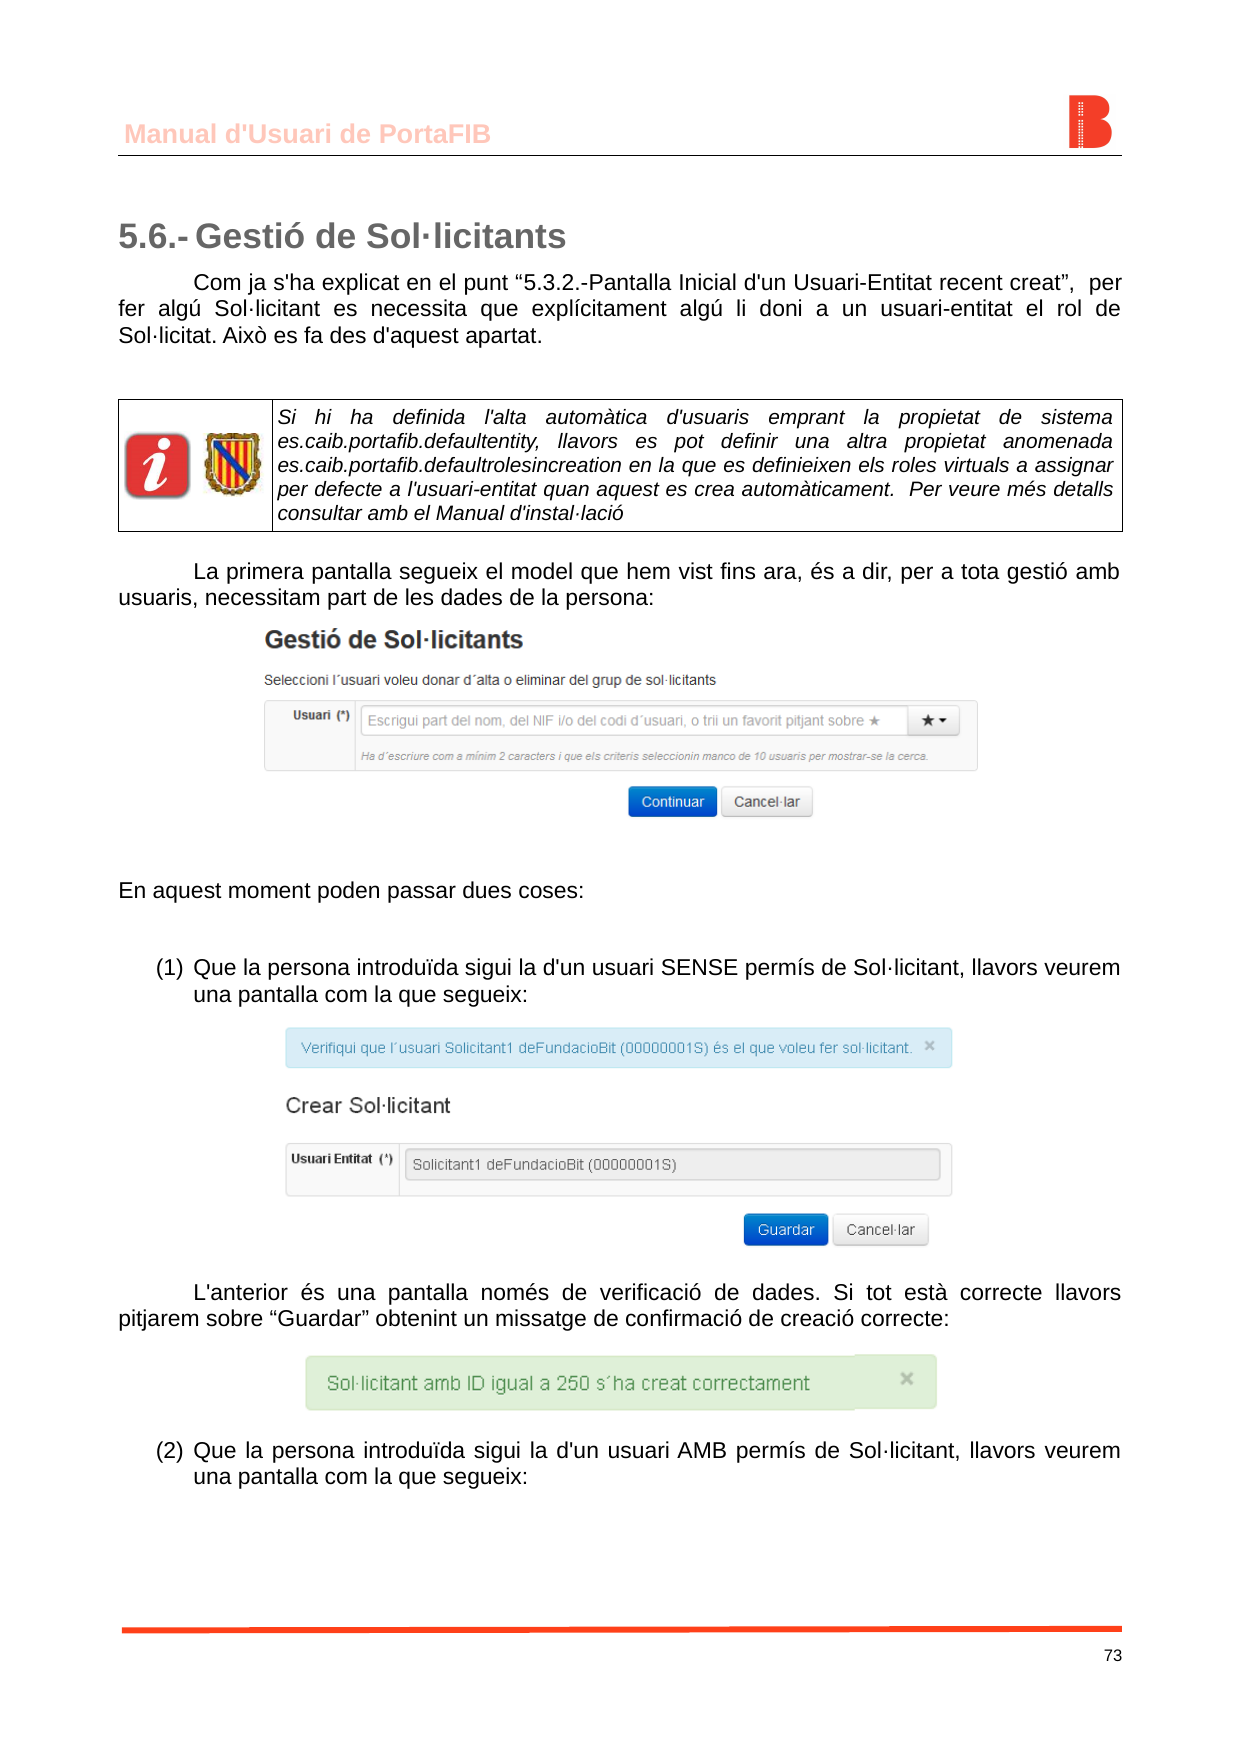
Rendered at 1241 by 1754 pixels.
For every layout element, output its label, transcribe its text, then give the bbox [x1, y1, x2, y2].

picture [256, 623, 984, 826]
text L'anterior és una pantalla només de verificació de dades. Si tot està correcte llavors pitjarem sobre “Guardar” obtenint un missatge de confirmació de creació correcte: [118, 1278, 1122, 1331]
table_header [195, 400, 272, 531]
text En aquest moment poden passar dues coses: [118, 877, 1122, 903]
picture [201, 433, 265, 497]
text La primera pantalla segueix el model que hem vist fins ara, és a dir, per a tota gestió amb usuaris, necessitam part de les dades de la persona: [118, 558, 1122, 611]
text Com ja s'ha explicat en el punt “5.3.2.-Pantalla Inicial d'un Usuari-Entitat recent creat”, per fer algú Sol·licitant es necessita que explícitament algú li doni a un usuari-entitat el rol de Sol·licitat. Això es fa des d'aquest apartat. [118, 269, 1122, 348]
picture [277, 1019, 963, 1266]
picture [123, 431, 192, 500]
picture [1063, 94, 1117, 150]
picture [293, 1343, 947, 1425]
list Que la persona introduïda sigui la d'un usuari SENSE permís de Sol·licitant, llavors veurem una pantalla com la que segueix: [156, 954, 1122, 1007]
list Que la persona introduïda sigui la d'un usuari AMB permís de Sol·licitant, llavors veurem una pantalla com la que segueix: [156, 1437, 1122, 1489]
table_header Si hi ha definida l'alta automàtica d'usuaris emprant la propietat de sistema es.caib.portafib.defaultentity, llavors es pot definir una altra propietat anomenada es.caib.portafib.defaultrolesincreation en la que es definieixen els roles virtuals a assignar per defecte a l'usuari-entitat quan aquest es crea automàticament. Per veure més detalls consultar amb el Manual d'instal·lació [273, 400, 1122, 531]
subtitle Gestió de Sol·licitants [118, 216, 1122, 256]
table_header [119, 400, 195, 531]
